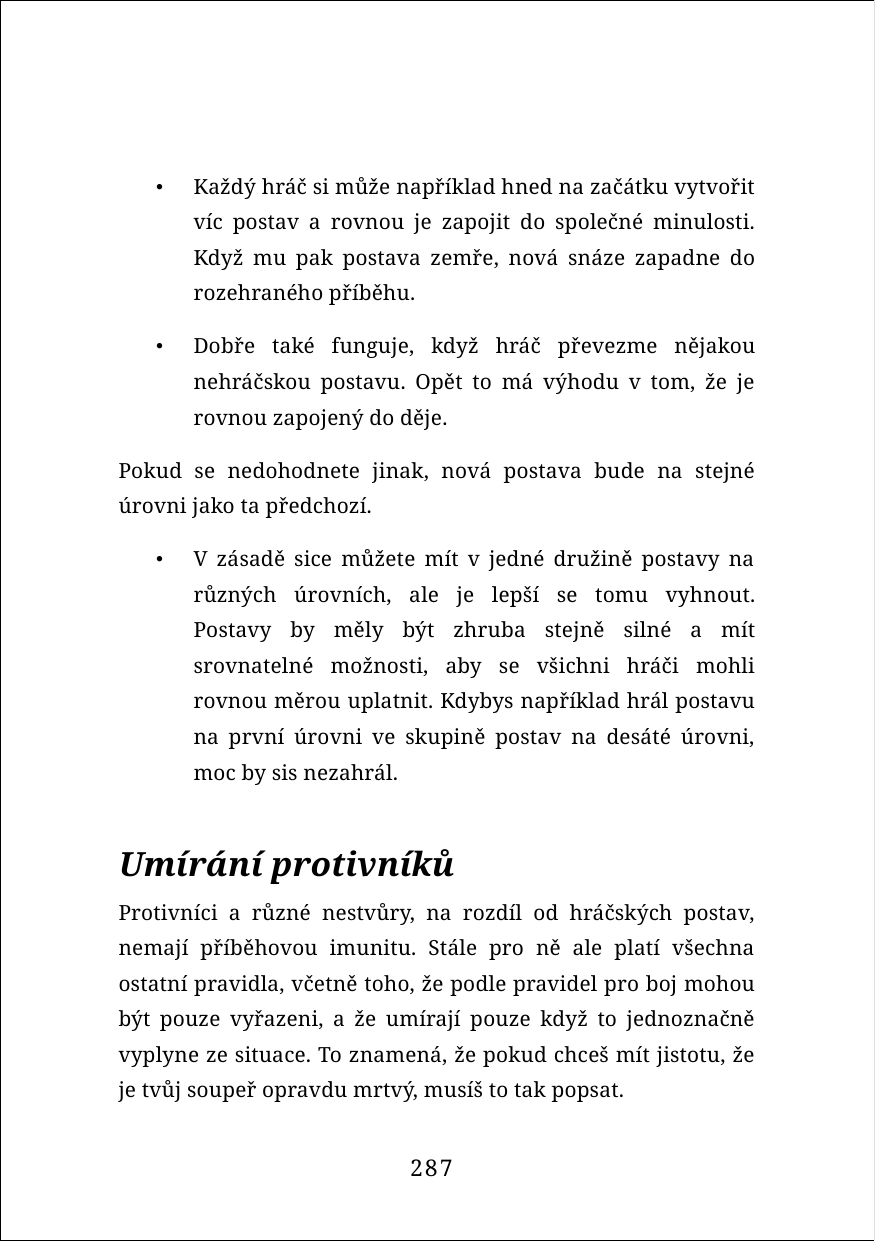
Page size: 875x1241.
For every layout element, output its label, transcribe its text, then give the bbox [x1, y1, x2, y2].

text Protivníci a různé nestvůry, na rozdíl od hráčských postav, nemají příběhovou imunitu. Stále pro ně ale platí všechna ostatní pravidla, včetně toho, že podle pravidel pro boj mohou být pouze vyřazeni, a že umírají pouze když to jednoznačně vyplyne ze situace. To znamená, že pokud chceš mít jistotu, že je tvůj soupeř opravdu mrtvý, musíš to tak popsat. [118, 898, 756, 1104]
list Každý hráč si může například hned na začátku vytvořit víc postav a rovnou je zapojit do společné minulosti. Když mu pak postava zemře, nová snáze zapadne do rozehraného příběhu. [156, 172, 756, 307]
text Pokud se nedohodnete jinak, nová postava bude na stejné úrovni jako ta předchozí. [118, 456, 756, 520]
list V zásadě sice můžete mít v jedné družině postavy na různých úrovních, ale je lepší se tomu vyhnout. Postavy by měly být zhruba stejně silné a mít srovnatelné možnosti, aby se všichni hráči mohli rovnou měrou uplatnit. Kdybys například hrál postavu na první úrovni ve skupině postav na desáté úrovni, moc by sis nezahrál. [156, 544, 756, 786]
subtitle Umírání protivníků [118, 841, 756, 886]
list Dobře také funguje, když hráč převezme nějakou nehráčskou postavu. Opět to má výhodu v tom, že je rovnou zapojený do děje. [156, 332, 756, 431]
